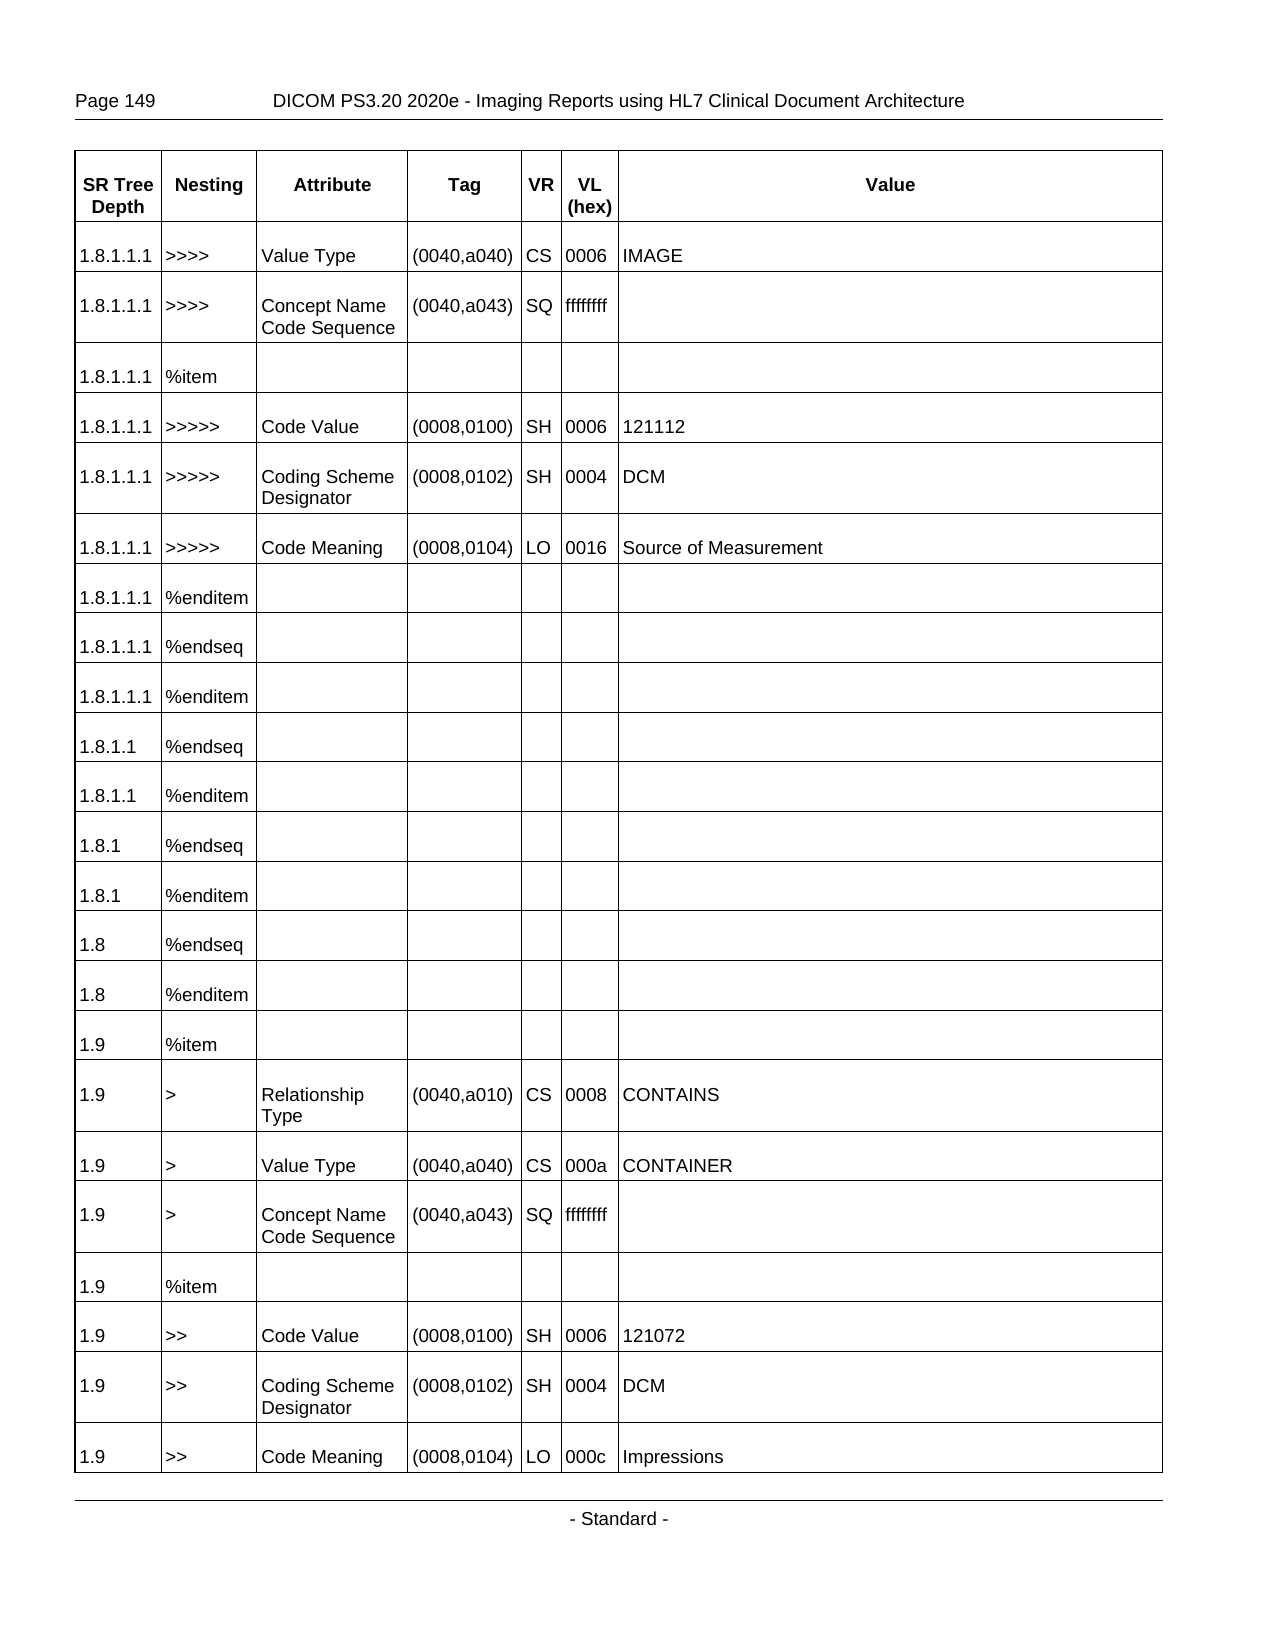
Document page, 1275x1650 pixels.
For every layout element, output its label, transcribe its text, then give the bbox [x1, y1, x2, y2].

table_header Value [619, 151, 1162, 221]
table_cell [619, 762, 1162, 811]
table_cell 0006 [562, 222, 618, 271]
table_cell 000c [562, 1423, 618, 1472]
table_cell [562, 1011, 618, 1059]
table_cell DCM [619, 443, 1162, 513]
table_cell [562, 343, 618, 392]
table_cell Source of Measurement [619, 514, 1162, 562]
table_cell [408, 663, 521, 712]
table_cell 1.8.1.1.1 [76, 564, 161, 612]
table_cell [619, 961, 1162, 1010]
table_cell >> [162, 1423, 256, 1472]
table_header SR Tree Depth [76, 151, 161, 221]
table_cell Code Meaning [257, 514, 407, 562]
table_cell 121112 [619, 393, 1162, 442]
table_cell Value Type [257, 1132, 407, 1180]
table_cell [619, 911, 1162, 960]
table_cell CONTAINER [619, 1132, 1162, 1180]
table_cell [257, 713, 407, 761]
table_cell 0016 [562, 514, 618, 562]
table_cell %item [162, 1253, 256, 1301]
table_cell [257, 812, 407, 861]
table_cell 1.8.1.1 [76, 762, 161, 811]
table_cell [619, 1253, 1162, 1301]
table_cell 1.8.1.1.1 [76, 222, 161, 271]
table_cell 0004 [562, 443, 618, 513]
table_cell [408, 911, 521, 960]
table_cell >>>>> [162, 443, 256, 513]
table_cell 1.9 [76, 1352, 161, 1422]
table_cell (0040,a040) [408, 222, 521, 271]
table_cell [522, 663, 561, 712]
table_cell (0008,0100) [408, 1302, 521, 1351]
table_cell Value Type [257, 222, 407, 271]
table_cell 1.8.1.1 [76, 713, 161, 761]
table_cell [562, 663, 618, 712]
table_cell [522, 613, 561, 662]
table_cell Impressions [619, 1423, 1162, 1472]
table_cell [522, 1253, 561, 1301]
table_cell 1.8.1.1.1 [76, 343, 161, 392]
table_cell %item [162, 1011, 256, 1059]
table_cell [257, 961, 407, 1010]
table_cell >> [162, 1302, 256, 1351]
table_cell [562, 911, 618, 960]
table_cell [522, 564, 561, 612]
table_cell >> [162, 1352, 256, 1422]
table_cell %item [162, 343, 256, 392]
table_cell [522, 961, 561, 1010]
table_cell [522, 713, 561, 761]
table_cell 0006 [562, 1302, 618, 1351]
table_cell > [162, 1181, 256, 1252]
table_cell SH [522, 1352, 561, 1422]
table_header VR [522, 151, 561, 221]
table_cell %enditem [162, 762, 256, 811]
table_cell (0008,0102) [408, 1352, 521, 1422]
table_cell [522, 1011, 561, 1059]
table_cell %endseq [162, 613, 256, 662]
table_cell ffffffff [562, 272, 618, 342]
table_cell [522, 762, 561, 811]
table_cell 1.9 [76, 1302, 161, 1351]
table_cell [408, 961, 521, 1010]
table_cell >>>>> [162, 393, 256, 442]
table_cell [619, 663, 1162, 712]
table_cell [522, 812, 561, 861]
table_cell %endseq [162, 812, 256, 861]
table_header Tag [408, 151, 521, 221]
table_cell CS [522, 222, 561, 271]
table_cell (0008,0100) [408, 393, 521, 442]
table_cell 1.8.1 [76, 812, 161, 861]
table_cell [408, 343, 521, 392]
table_cell 1.8 [76, 961, 161, 1010]
table_cell [257, 564, 407, 612]
table_cell [257, 1253, 407, 1301]
table_cell 121072 [619, 1302, 1162, 1351]
table_cell 1.8.1.1.1 [76, 663, 161, 712]
table_cell CS [522, 1060, 561, 1131]
table_cell SH [522, 443, 561, 513]
table_cell [257, 613, 407, 662]
table_cell [408, 1011, 521, 1059]
table_cell (0040,a043) [408, 1181, 521, 1252]
table_cell [619, 564, 1162, 612]
table_cell 000a [562, 1132, 618, 1180]
table_cell SQ [522, 1181, 561, 1252]
table_cell [257, 1011, 407, 1059]
table_cell CONTAINS [619, 1060, 1162, 1131]
table_header Nesting [162, 151, 256, 221]
table_cell [257, 663, 407, 712]
table_cell [562, 762, 618, 811]
table_cell DCM [619, 1352, 1162, 1422]
table_cell Code Value [257, 393, 407, 442]
table_cell Code Meaning [257, 1423, 407, 1472]
table_cell 0004 [562, 1352, 618, 1422]
table_cell [562, 862, 618, 910]
table_cell [619, 343, 1162, 392]
table_cell [619, 862, 1162, 910]
table_cell LO [522, 514, 561, 562]
table_cell [619, 1011, 1162, 1059]
table_cell 1.8.1.1.1 [76, 272, 161, 342]
table_cell SH [522, 1302, 561, 1351]
table_cell (0008,0102) [408, 443, 521, 513]
table_cell [619, 272, 1162, 342]
table_cell [619, 1181, 1162, 1252]
table_cell SH [522, 393, 561, 442]
table_cell [522, 862, 561, 910]
table_cell 1.9 [76, 1011, 161, 1059]
table_cell 1.9 [76, 1060, 161, 1131]
table_cell 1.8.1 [76, 862, 161, 910]
table_cell [562, 713, 618, 761]
table_cell (0008,0104) [408, 1423, 521, 1472]
table_cell 1.9 [76, 1423, 161, 1472]
table_cell [257, 343, 407, 392]
table_cell 1.8 [76, 911, 161, 960]
table_cell [562, 812, 618, 861]
table_cell [619, 613, 1162, 662]
table_cell %enditem [162, 961, 256, 1010]
table_cell (0040,a010) [408, 1060, 521, 1131]
table_cell [562, 613, 618, 662]
table_cell 1.8.1.1.1 [76, 613, 161, 662]
table_cell %enditem [162, 663, 256, 712]
table_cell [619, 713, 1162, 761]
table_cell >>>>> [162, 514, 256, 562]
table_cell 1.9 [76, 1181, 161, 1252]
table_cell 0006 [562, 393, 618, 442]
table_cell (0008,0104) [408, 514, 521, 562]
table_header Attribute [257, 151, 407, 221]
table_cell LO [522, 1423, 561, 1472]
table_cell [522, 911, 561, 960]
table_cell CS [522, 1132, 561, 1180]
table_cell [257, 762, 407, 811]
table_cell [408, 862, 521, 910]
table_cell (0040,a040) [408, 1132, 521, 1180]
table_cell 0008 [562, 1060, 618, 1131]
table_cell Concept Name Code Sequence [257, 1181, 407, 1252]
table_cell [257, 911, 407, 960]
table_cell ffffffff [562, 1181, 618, 1252]
table_cell [408, 812, 521, 861]
table_cell [562, 1253, 618, 1301]
table_cell Code Value [257, 1302, 407, 1351]
table_cell > [162, 1132, 256, 1180]
table_cell >>>> [162, 222, 256, 271]
table_cell %endseq [162, 713, 256, 761]
table_cell [408, 762, 521, 811]
table_cell 1.8.1.1.1 [76, 443, 161, 513]
table_cell Concept Name Code Sequence [257, 272, 407, 342]
table_cell > [162, 1060, 256, 1131]
table_cell IMAGE [619, 222, 1162, 271]
table_cell 1.9 [76, 1253, 161, 1301]
table_cell Relationship Type [257, 1060, 407, 1131]
table_cell %endseq [162, 911, 256, 960]
table_header VL (hex) [562, 151, 618, 221]
table_cell [562, 564, 618, 612]
table_cell [562, 961, 618, 1010]
table_cell Coding Scheme Designator [257, 1352, 407, 1422]
table_cell 1.8.1.1.1 [76, 514, 161, 562]
table_cell (0040,a043) [408, 272, 521, 342]
table_cell [408, 1253, 521, 1301]
table_cell [619, 812, 1162, 861]
table_cell Coding Scheme Designator [257, 443, 407, 513]
table_cell [408, 613, 521, 662]
table_cell [257, 862, 407, 910]
table_cell [522, 343, 561, 392]
table_cell %enditem [162, 862, 256, 910]
table_cell 1.8.1.1.1 [76, 393, 161, 442]
table_cell [408, 564, 521, 612]
table_cell SQ [522, 272, 561, 342]
table_cell 1.9 [76, 1132, 161, 1180]
table_cell >>>> [162, 272, 256, 342]
table_cell [408, 713, 521, 761]
table_cell %enditem [162, 564, 256, 612]
